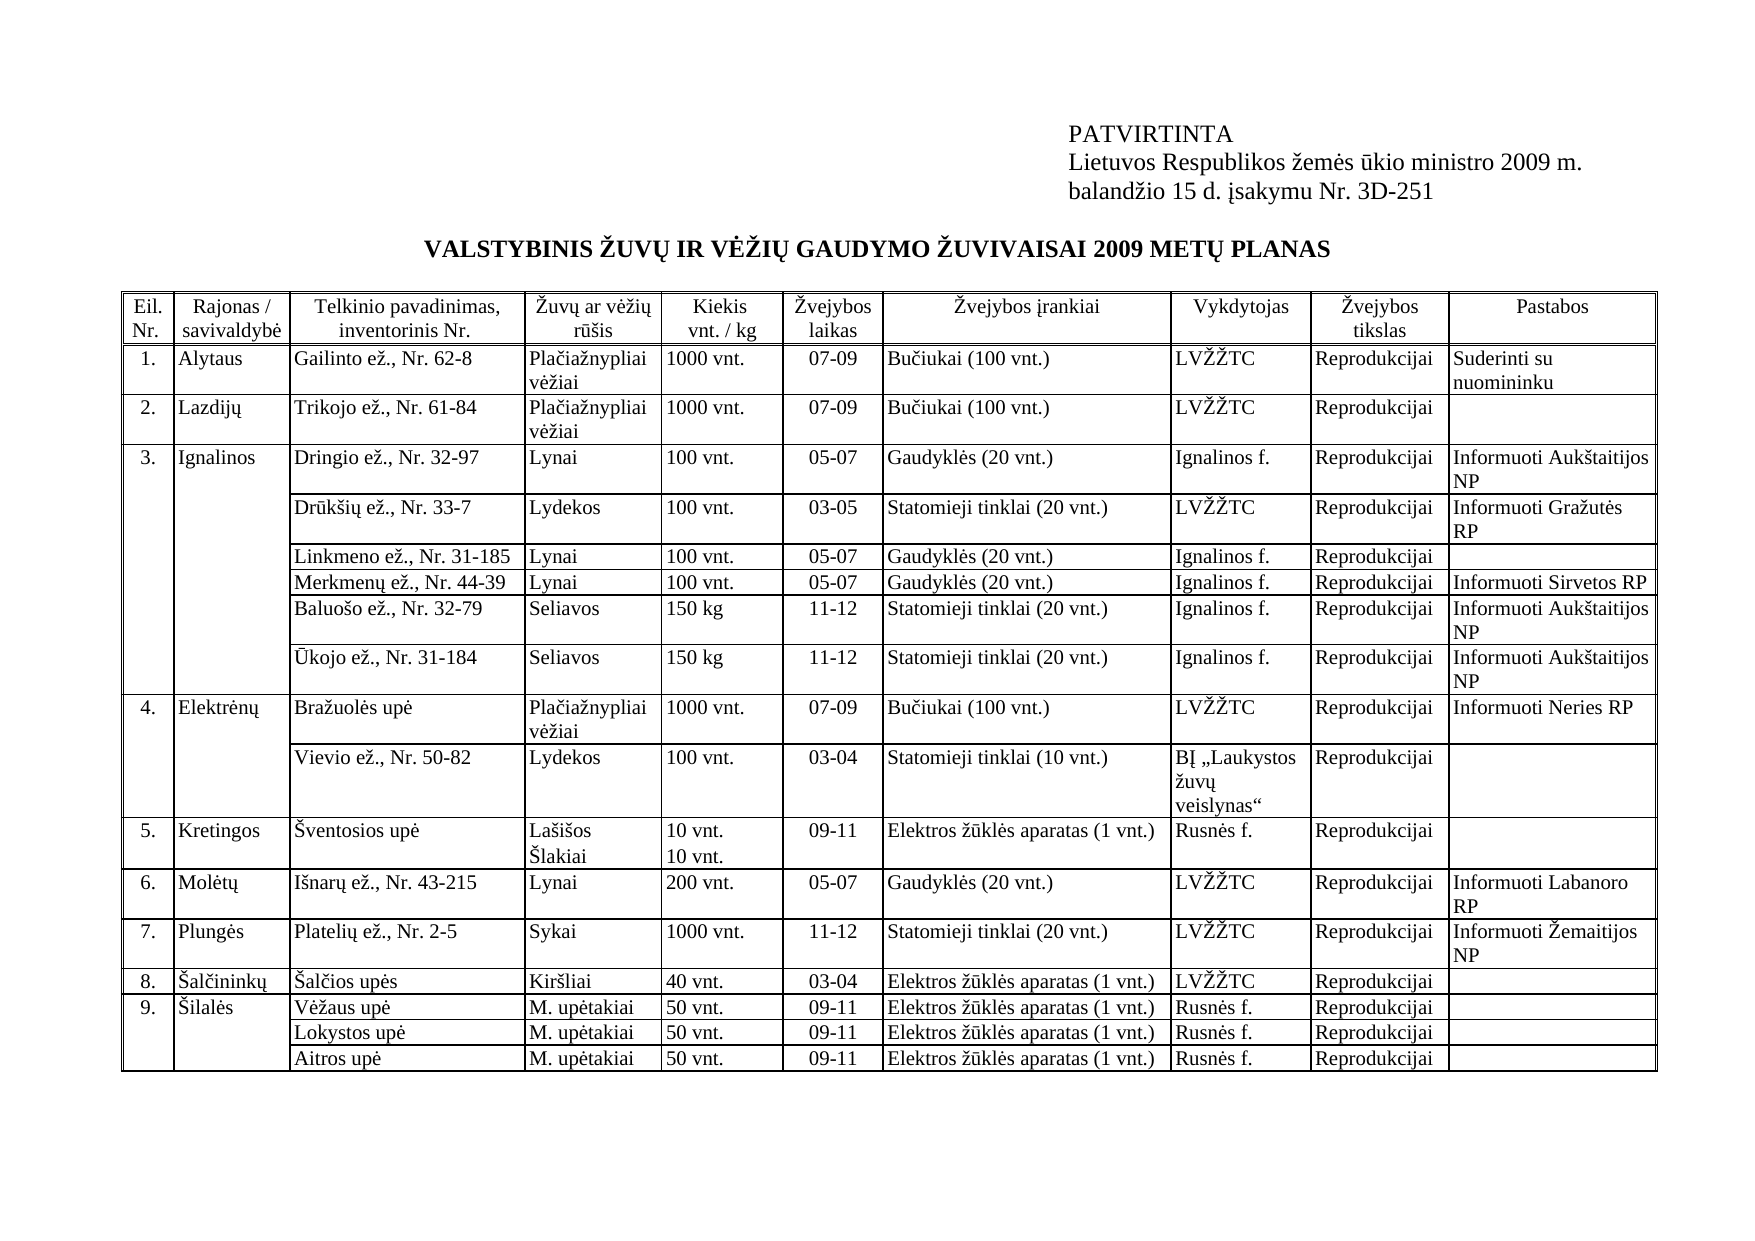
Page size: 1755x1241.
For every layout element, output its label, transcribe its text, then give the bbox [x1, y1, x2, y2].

table_cell Elektros žūklės aparatas (1 vnt.) [884, 1020, 1170, 1044]
table_cell 100 vnt. [662, 745, 782, 817]
table_header Kiekis vnt. / kg [662, 294, 782, 342]
table_cell Reprodukcijai [1312, 495, 1448, 543]
table_cell Lynai [526, 445, 661, 493]
table_cell 09-11 [784, 995, 882, 1019]
table_cell Drūkšių ež., Nr. 33-7 [291, 495, 524, 543]
table_cell Statomieji tinklai (20 vnt.) [884, 495, 1170, 543]
table_cell Plačiažnypliai vėžiai [526, 695, 661, 743]
table_cell BĮ „Laukystos žuvų veislynas“ [1172, 745, 1310, 817]
table_cell Rusnės f. [1172, 995, 1310, 1019]
table_cell 50 vnt. [662, 1046, 782, 1070]
table_cell 9. [124, 995, 173, 1070]
table_cell Reprodukcijai [1312, 1046, 1448, 1070]
table_cell 6. [124, 870, 173, 918]
table_cell Reprodukcijai [1312, 545, 1448, 568]
table_cell 2. [124, 395, 173, 443]
table_cell Lydekos [526, 745, 661, 817]
table_cell 50 vnt. [662, 1020, 782, 1044]
table_cell 200 vnt. [662, 870, 782, 918]
table_cell Reprodukcijai [1312, 596, 1448, 644]
text VALSTYBINIS ŽUVŲ IR VĖŽIŲ GAUDYMO ŽUVIVAISAI 2009 METŲ PLANAS [118, 234, 1636, 262]
table_cell 05-07 [784, 545, 882, 568]
table_cell 05-07 [784, 870, 882, 918]
table_cell Informuoti Labanoro RP [1450, 870, 1655, 918]
table_cell Gaudyklės (20 vnt.) [884, 445, 1170, 493]
table_cell 07-09 [784, 395, 882, 443]
table_cell Seliavos [526, 596, 661, 644]
table_cell 5. [124, 818, 173, 868]
table_cell 1000 vnt. [662, 695, 782, 743]
table_cell Statomieji tinklai (20 vnt.) [884, 596, 1170, 644]
table_cell Lynai [526, 870, 661, 918]
table_cell Ignalinos f. [1172, 645, 1310, 693]
table_cell Reprodukcijai [1312, 870, 1448, 918]
table_cell 03-04 [784, 969, 882, 993]
table_cell Ignalinos f. [1172, 570, 1310, 594]
table_cell 4. [124, 695, 173, 817]
table_cell M. upėtakiai [526, 1046, 661, 1070]
table_cell Informuoti Aukštaitijos NP [1450, 645, 1655, 693]
table_cell 11-12 [784, 596, 882, 644]
table_cell Reprodukcijai [1312, 920, 1448, 967]
table_cell [1450, 1046, 1655, 1070]
table_header Rajonas / savivaldybė [175, 294, 289, 342]
table_cell 40 vnt. [662, 969, 782, 993]
table_cell Reprodukcijai [1312, 995, 1448, 1019]
table_cell Dringio ež., Nr. 32-97 [291, 445, 524, 493]
table_cell 100 vnt. [662, 545, 782, 568]
table_cell 7. [124, 920, 173, 967]
table_cell [1450, 995, 1655, 1019]
table_cell Bučiukai (100 vnt.) [884, 695, 1170, 743]
table_cell Gaudyklės (20 vnt.) [884, 570, 1170, 594]
table_cell [1450, 969, 1655, 993]
table_cell Šalčios upės [291, 969, 524, 993]
table_cell Šventosios upė [291, 818, 524, 868]
table_cell Statomieji tinklai (10 vnt.) [884, 745, 1170, 817]
table_cell 1. [124, 346, 173, 394]
table_cell [1450, 1020, 1655, 1044]
table_cell Reprodukcijai [1312, 1020, 1448, 1044]
table_cell 07-09 [784, 346, 882, 394]
table_cell Reprodukcijai [1312, 645, 1448, 693]
table_header Žvejybos laikas [784, 294, 882, 342]
table_cell Lašišos [526, 818, 661, 842]
table_cell Elektrėnų [175, 695, 289, 817]
table_cell Informuoti Sirvetos RP [1450, 570, 1655, 594]
table_header Vykdytojas [1172, 294, 1310, 342]
table_cell Reprodukcijai [1312, 745, 1448, 817]
table_cell Plačiažnypliai vėžiai [526, 346, 661, 394]
table_cell 09-11 [784, 818, 882, 868]
table_cell Šilalės [175, 995, 289, 1070]
table_cell 05-07 [784, 570, 882, 594]
table_cell 8. [124, 969, 173, 993]
table_cell Informuoti Aukštaitijos NP [1450, 596, 1655, 644]
table_cell Ignalinos f. [1172, 445, 1310, 493]
table_header Eil. Nr. [124, 294, 173, 342]
table_cell [1450, 745, 1655, 817]
table_cell Gaudyklės (20 vnt.) [884, 545, 1170, 568]
table_cell Šalčininkų [175, 969, 289, 993]
table_cell Vėžaus upė [291, 995, 524, 1019]
table_cell Baluošo ež., Nr. 32-79 [291, 596, 524, 644]
table_cell [1450, 818, 1655, 868]
table_cell Reprodukcijai [1312, 570, 1448, 594]
table_cell Šlakiai [526, 843, 661, 868]
table_cell Lynai [526, 545, 661, 568]
table_cell Išnarų ež., Nr. 43-215 [291, 870, 524, 918]
table_cell Elektros žūklės aparatas (1 vnt.) [884, 995, 1170, 1019]
table_cell Informuoti Neries RP [1450, 695, 1655, 743]
table_cell 1000 vnt. [662, 920, 782, 967]
table_cell [1450, 395, 1655, 443]
table_cell 09-11 [784, 1020, 882, 1044]
table_cell Informuoti Aukštaitijos NP [1450, 445, 1655, 493]
table_cell Statomieji tinklai (20 vnt.) [884, 920, 1170, 967]
table_cell Reprodukcijai [1312, 346, 1448, 394]
table_cell Reprodukcijai [1312, 818, 1448, 868]
table_header Telkinio pavadinimas, inventorinis Nr. [291, 294, 524, 342]
table_cell Lydekos [526, 495, 661, 543]
table_cell Suderinti su nuomininku [1450, 346, 1655, 394]
table_cell Ignalinos [175, 445, 289, 693]
table_cell Platelių ež., Nr. 2-5 [291, 920, 524, 967]
table_cell Trikojo ež., Nr. 61-84 [291, 395, 524, 443]
table_cell LVŽŽTC [1172, 346, 1310, 394]
table_cell Elektros žūklės aparatas (1 vnt.) [884, 1046, 1170, 1070]
table_cell LVŽŽTC [1172, 395, 1310, 443]
table_header Pastabos [1450, 294, 1655, 342]
table_cell 03-04 [784, 745, 882, 817]
table_cell Informuoti Žemaitijos NP [1450, 920, 1655, 967]
table_cell Plačiažnypliai vėžiai [526, 395, 661, 443]
table_cell Plungės [175, 920, 289, 967]
table_cell Reprodukcijai [1312, 445, 1448, 493]
table_cell 150 kg [662, 596, 782, 644]
table_cell Reprodukcijai [1312, 695, 1448, 743]
table_cell 100 vnt. [662, 570, 782, 594]
table_cell Merkmenų ež., Nr. 44-39 [291, 570, 524, 594]
table_cell Molėtų [175, 870, 289, 918]
table_cell Elektros žūklės aparatas (1 vnt.) [884, 818, 1170, 868]
text PATVIRTINTA [1068, 119, 1636, 147]
table_cell 07-09 [784, 695, 882, 743]
table_cell Lazdijų [175, 395, 289, 443]
table_cell Reprodukcijai [1312, 395, 1448, 443]
table_cell Gailinto ež., Nr. 62-8 [291, 346, 524, 394]
table_cell Alytaus [175, 346, 289, 394]
table_cell 100 vnt. [662, 495, 782, 543]
table_cell Linkmeno ež., Nr. 31-185 [291, 545, 524, 568]
table_cell 11-12 [784, 645, 882, 693]
table_header Žvejybos įrankiai [884, 294, 1170, 342]
table_cell Bražuolės upė [291, 695, 524, 743]
table_cell Kiršliai [526, 969, 661, 993]
table_cell LVŽŽTC [1172, 870, 1310, 918]
table_header Žuvų ar vėžių rūšis [526, 294, 661, 342]
table_cell 10 vnt. [662, 843, 782, 868]
table_cell Bučiukai (100 vnt.) [884, 395, 1170, 443]
table_cell 1000 vnt. [662, 346, 782, 394]
text Lietuvos Respublikos žemės ūkio ministro 2009 m. balandžio 15 d. įsakymu Nr. 3D-251 [1068, 147, 1636, 205]
table_header Žvejybos tikslas [1312, 294, 1448, 342]
table_cell 100 vnt. [662, 445, 782, 493]
table_cell Statomieji tinklai (20 vnt.) [884, 645, 1170, 693]
table_cell Lokystos upė [291, 1020, 524, 1044]
table_cell Ignalinos f. [1172, 545, 1310, 568]
table_cell 03-05 [784, 495, 882, 543]
table_cell 3. [124, 445, 173, 693]
table_cell Aitros upė [291, 1046, 524, 1070]
table_cell LVŽŽTC [1172, 920, 1310, 967]
table_cell Vievio ež., Nr. 50-82 [291, 745, 524, 817]
table_cell Informuoti Gražutės RP [1450, 495, 1655, 543]
table_cell 05-07 [784, 445, 882, 493]
table_cell 50 vnt. [662, 995, 782, 1019]
table_cell Reprodukcijai [1312, 969, 1448, 993]
table_cell LVŽŽTC [1172, 695, 1310, 743]
table_cell LVŽŽTC [1172, 969, 1310, 993]
table_cell Lynai [526, 570, 661, 594]
table_cell Rusnės f. [1172, 1020, 1310, 1044]
table_cell LVŽŽTC [1172, 495, 1310, 543]
table_cell Rusnės f. [1172, 1046, 1310, 1070]
table_cell M. upėtakiai [526, 995, 661, 1019]
table_cell 1000 vnt. [662, 395, 782, 443]
table_cell Ūkojo ež., Nr. 31-184 [291, 645, 524, 693]
table_cell Sykai [526, 920, 661, 967]
table_cell Rusnės f. [1172, 818, 1310, 868]
table_cell 10 vnt. [662, 818, 782, 842]
table_cell M. upėtakiai [526, 1020, 661, 1044]
table_cell Gaudyklės (20 vnt.) [884, 870, 1170, 918]
table_cell 150 kg [662, 645, 782, 693]
table_cell Bučiukai (100 vnt.) [884, 346, 1170, 394]
table_cell Ignalinos f. [1172, 596, 1310, 644]
table_cell 09-11 [784, 1046, 882, 1070]
table_cell Seliavos [526, 645, 661, 693]
table_cell 11-12 [784, 920, 882, 967]
table_cell Elektros žūklės aparatas (1 vnt.) [884, 969, 1170, 993]
table_cell [1450, 545, 1655, 568]
table_cell Kretingos [175, 818, 289, 868]
